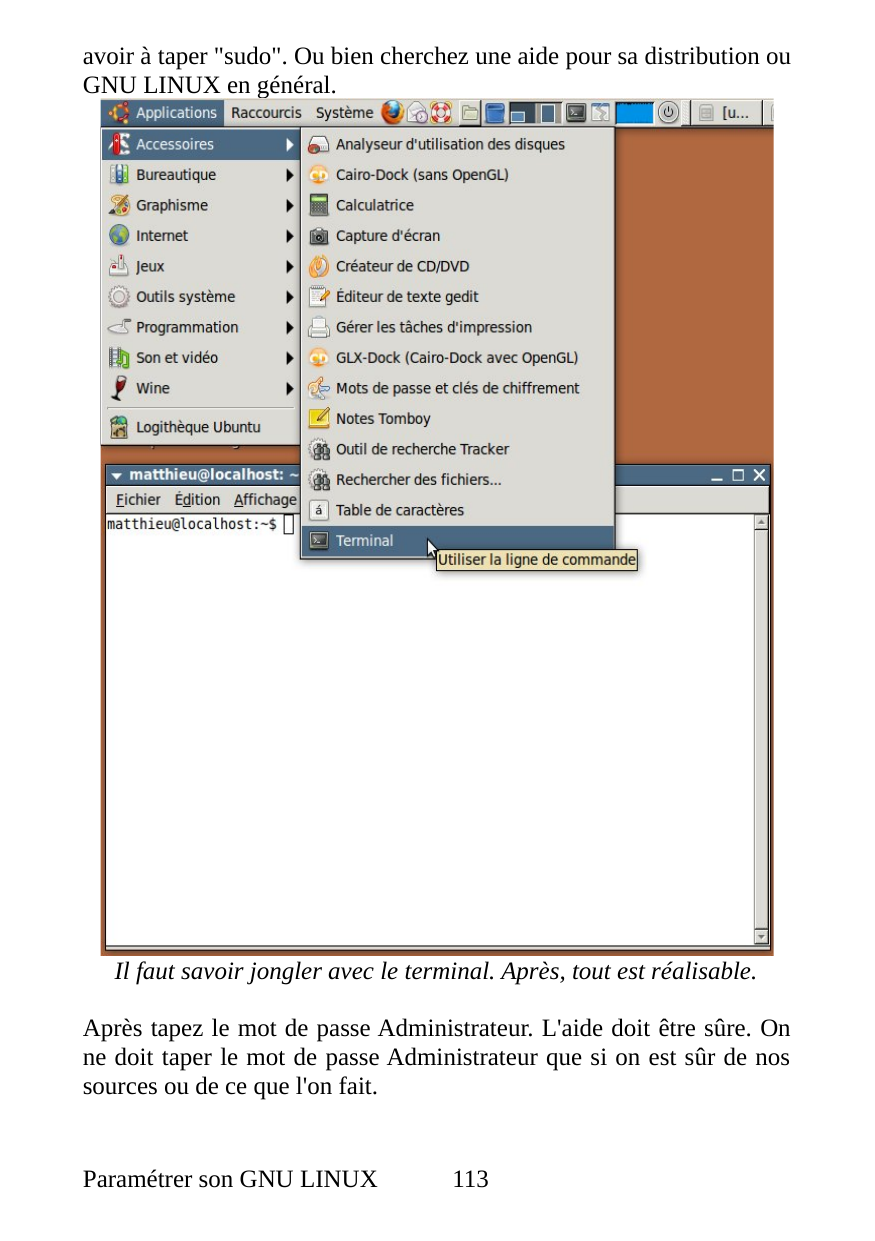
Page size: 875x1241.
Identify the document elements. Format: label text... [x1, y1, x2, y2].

picture [100, 98, 774, 956]
text Après tapez le mot de passe Administrateur. L'aide doit être sûre. On ne doit taper le mot de passe Administrateur que si on est sûr de nos sources ou de ce que l'on fait. [83, 1013, 791, 1100]
text Il faut savoir jongler avec le terminal. Après, tout est réalisable. [83, 956, 791, 985]
text avoir à taper "sudo". Ou bien cherchez une aide pour sa distribution ou GNU LINUX en général. [83, 41, 791, 99]
